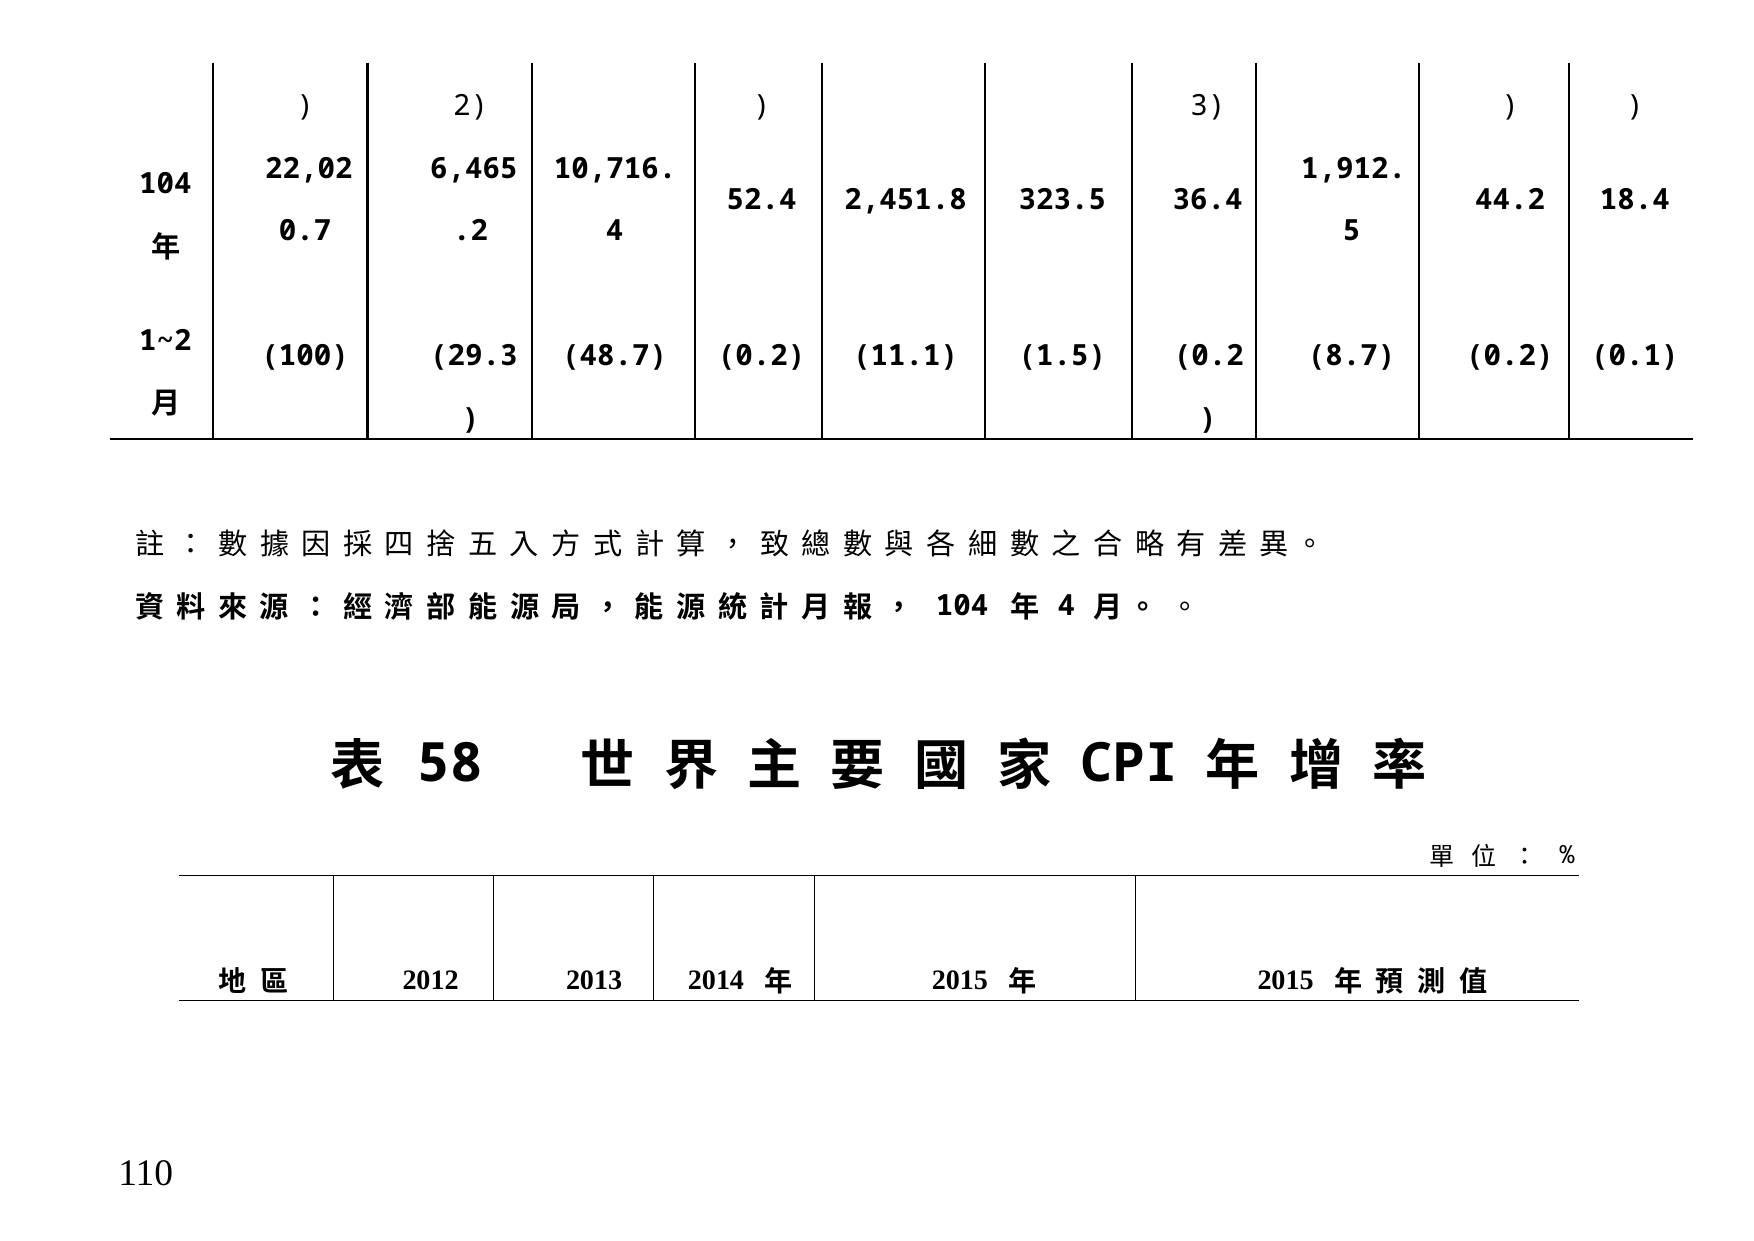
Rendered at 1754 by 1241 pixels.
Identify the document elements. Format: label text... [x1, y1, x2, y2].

table_cell [1257, 63, 1418, 125]
table_cell ) [696, 63, 821, 125]
table_header 地區 [179, 876, 333, 1000]
table_header 2015年預測值 [1136, 876, 1578, 1000]
table_cell 36.4 [1133, 125, 1255, 250]
table_cell (0.1) [1570, 250, 1693, 438]
table_cell [110, 63, 212, 125]
table_cell [823, 63, 984, 125]
table_cell ) [1420, 63, 1568, 125]
table_cell (1.5) [986, 250, 1131, 438]
table_cell 10,716.4 [533, 125, 694, 250]
table_cell (0.2) [1420, 250, 1568, 438]
table_cell 52.4 [696, 125, 821, 250]
text 註：數據因採四捨五入方式計算，致總數與各細數之合略有差異。 [99, 500, 1628, 563]
table_cell (100) [214, 250, 366, 438]
table_cell (0.2) [1133, 250, 1255, 438]
text 資料來源：經濟部能源局，能源統計月報，104年4月。。 [99, 563, 1628, 625]
text 單位：% [128, 813, 1587, 875]
table_cell 2) [369, 63, 531, 125]
table_header 2012 [334, 876, 493, 1000]
table_cell [533, 63, 694, 125]
table_header 2014年 [654, 876, 814, 1000]
table_cell ) [214, 63, 366, 125]
table_cell 1,912.5 [1257, 125, 1418, 250]
table_cell (29.3) [369, 250, 531, 438]
table_cell ) [1570, 63, 1693, 125]
table_cell 6,465.2 [369, 125, 531, 250]
table_header 2015年 [815, 876, 1135, 1000]
table_cell 323.5 [986, 125, 1131, 250]
table_cell 22,020.7 [214, 125, 366, 250]
table_cell 44.2 [1420, 125, 1568, 250]
table_cell (8.7) [1257, 250, 1418, 438]
subtitle 表58 世界主要國家CPI年增率 [128, 688, 1628, 813]
table_cell (0.2) [696, 250, 821, 438]
table_cell [986, 63, 1131, 125]
table_cell (11.1) [823, 250, 984, 438]
table_cell 3) [1133, 63, 1255, 125]
table_header 2013 [494, 876, 653, 1000]
table_cell 104年 1~2月 [110, 125, 212, 438]
table_cell 18.4 [1570, 125, 1693, 250]
table_cell 2,451.8 [823, 125, 984, 250]
table_cell (48.7) [533, 250, 694, 438]
